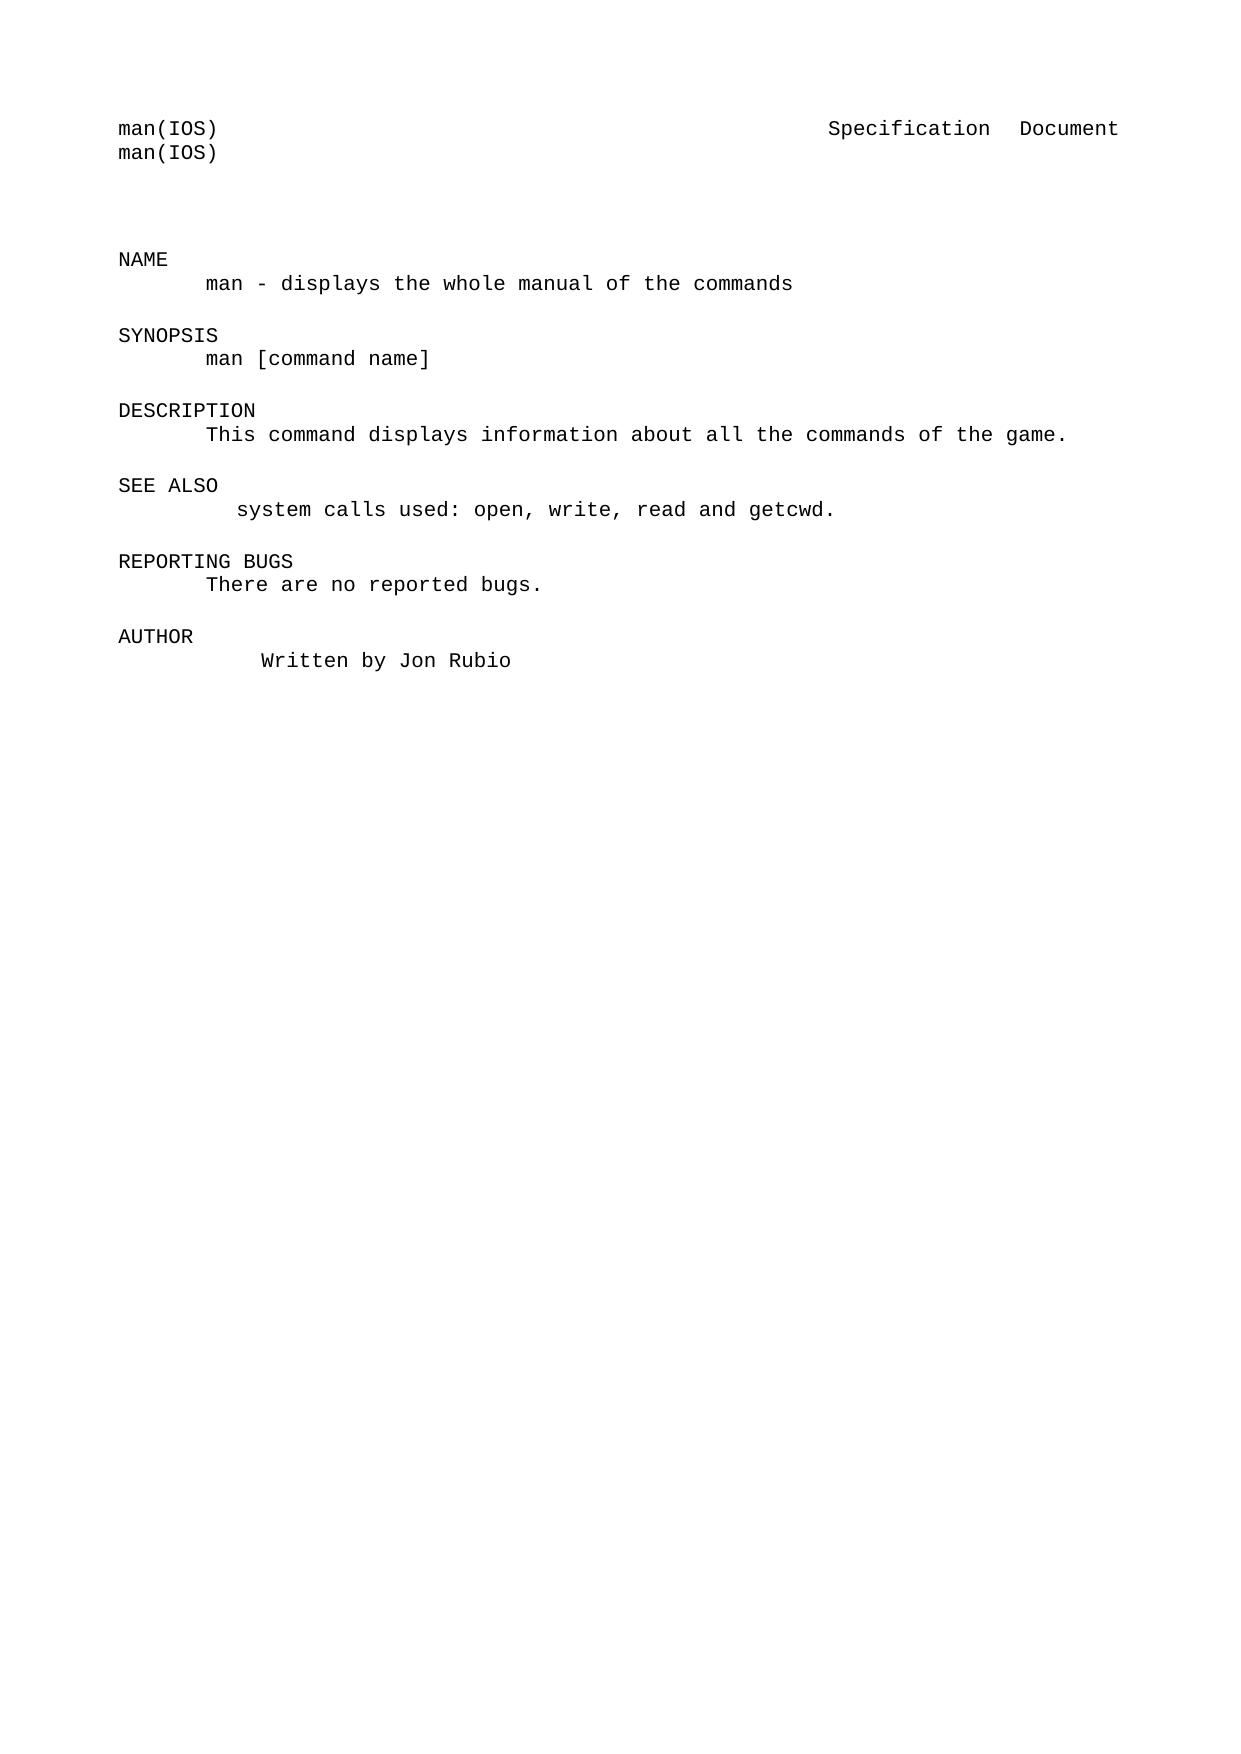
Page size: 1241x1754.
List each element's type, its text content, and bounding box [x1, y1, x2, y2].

text DESCRIPTION [118, 400, 1122, 424]
text man(IOS) Specification Document man(IOS) [118, 118, 1122, 165]
text AUTHOR [118, 626, 1122, 650]
text man [command name] [118, 348, 1122, 372]
text system calls used: open, write, read and getcwd. [118, 499, 1122, 523]
text Written by Jon Rubio [118, 650, 1122, 673]
text SYNOPSIS [118, 325, 1122, 348]
text SEE ALSO [118, 475, 1122, 499]
text There are no reported bugs. [118, 574, 1122, 598]
text man - displays the whole manual of the commands [118, 273, 1122, 297]
text NAME [118, 249, 1122, 273]
text REPORTING BUGS [118, 551, 1122, 574]
text This command displays information about all the commands of the game. [118, 424, 1122, 447]
